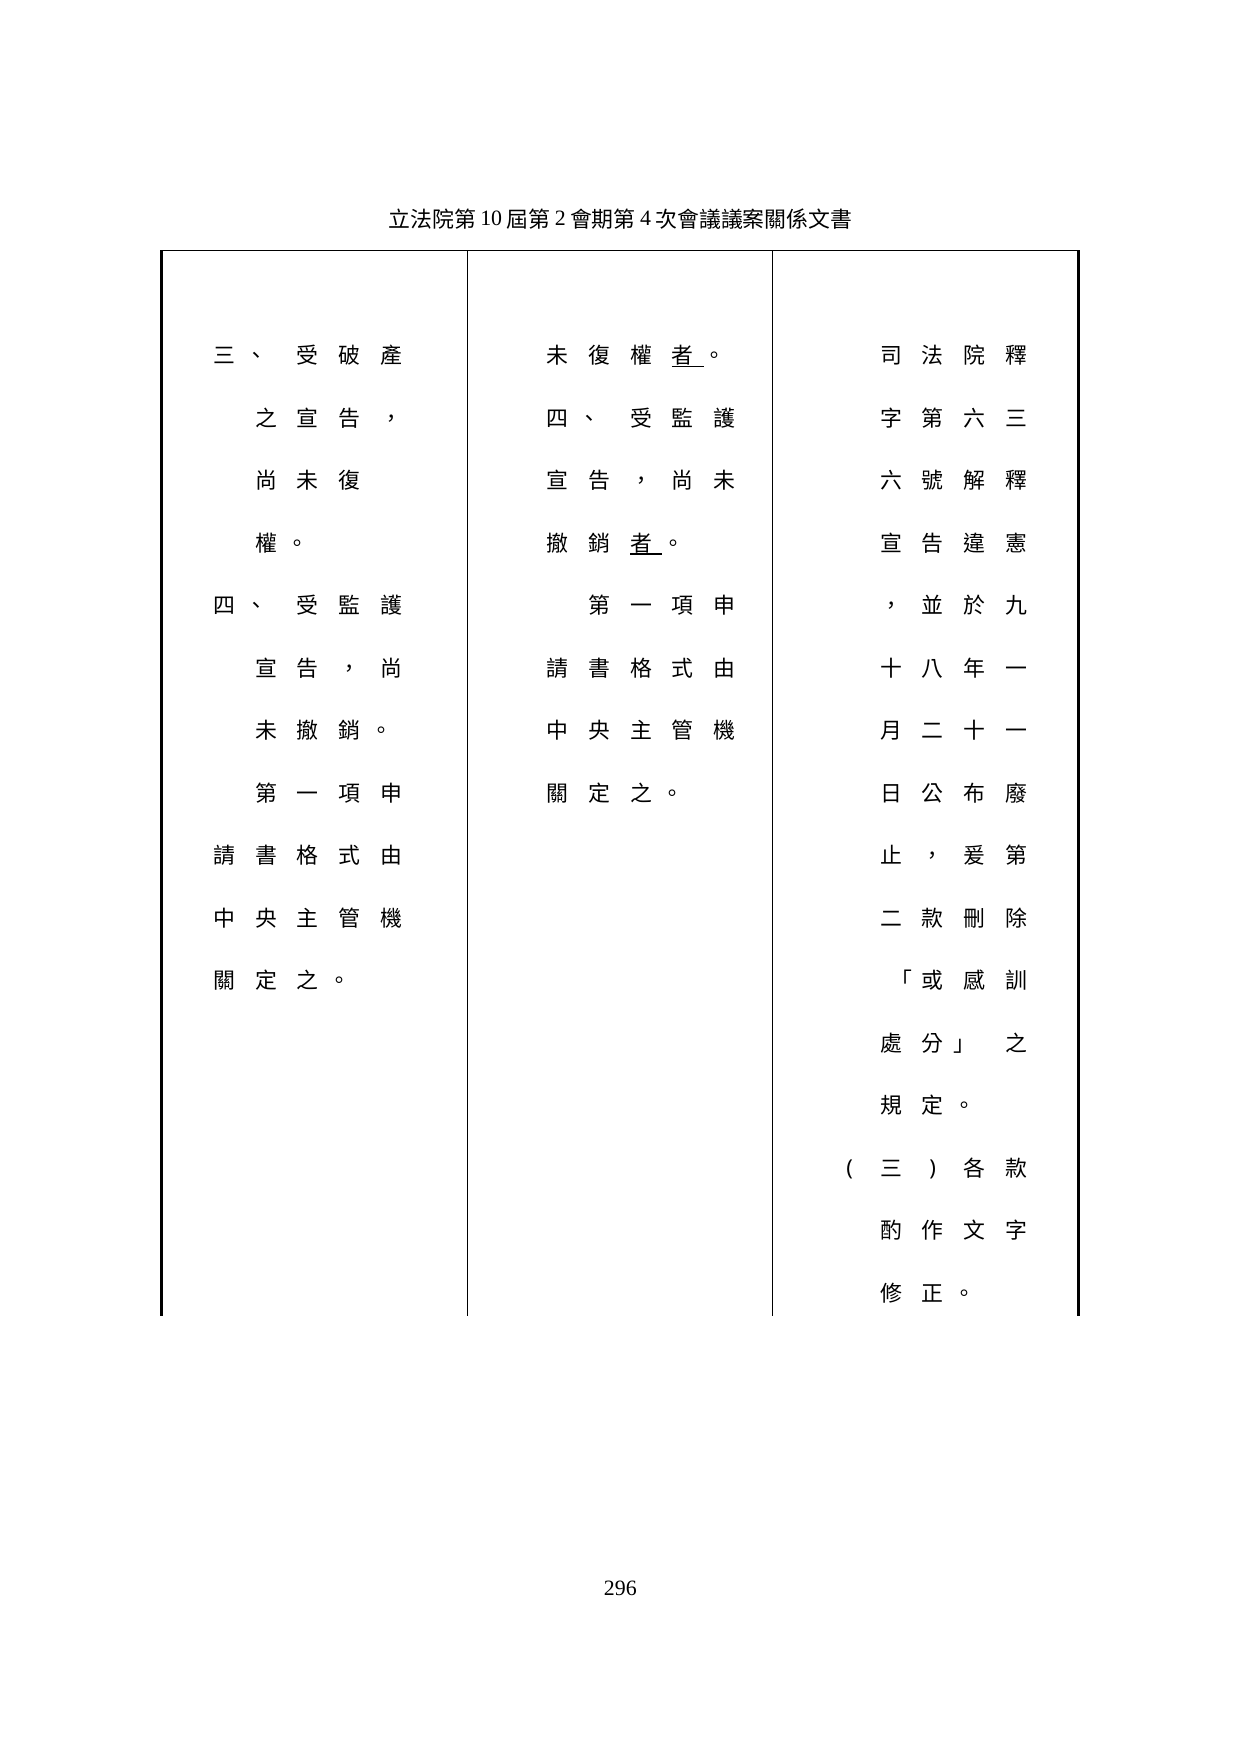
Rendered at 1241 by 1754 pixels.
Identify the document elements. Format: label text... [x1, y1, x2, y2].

table_cell 司法院釋字第六三六號解釋宣告違憲，並於九十八年一月二十一日公布廢止，爰第二款刪除「或感訓處分」之規定。 (三)各款酌作文字修正。 [773, 251, 1077, 1316]
table_cell 未復權者。 四、受監護宣告，尚未撤銷者。 第一項申請書格式由中央主管機關定之。 [468, 251, 772, 1316]
table_cell 三、受破產之宣告，尚未復權。 四、受監護宣告，尚未撤銷。 第一項申請書格式由中央主管機關定之。 [163, 251, 467, 1316]
